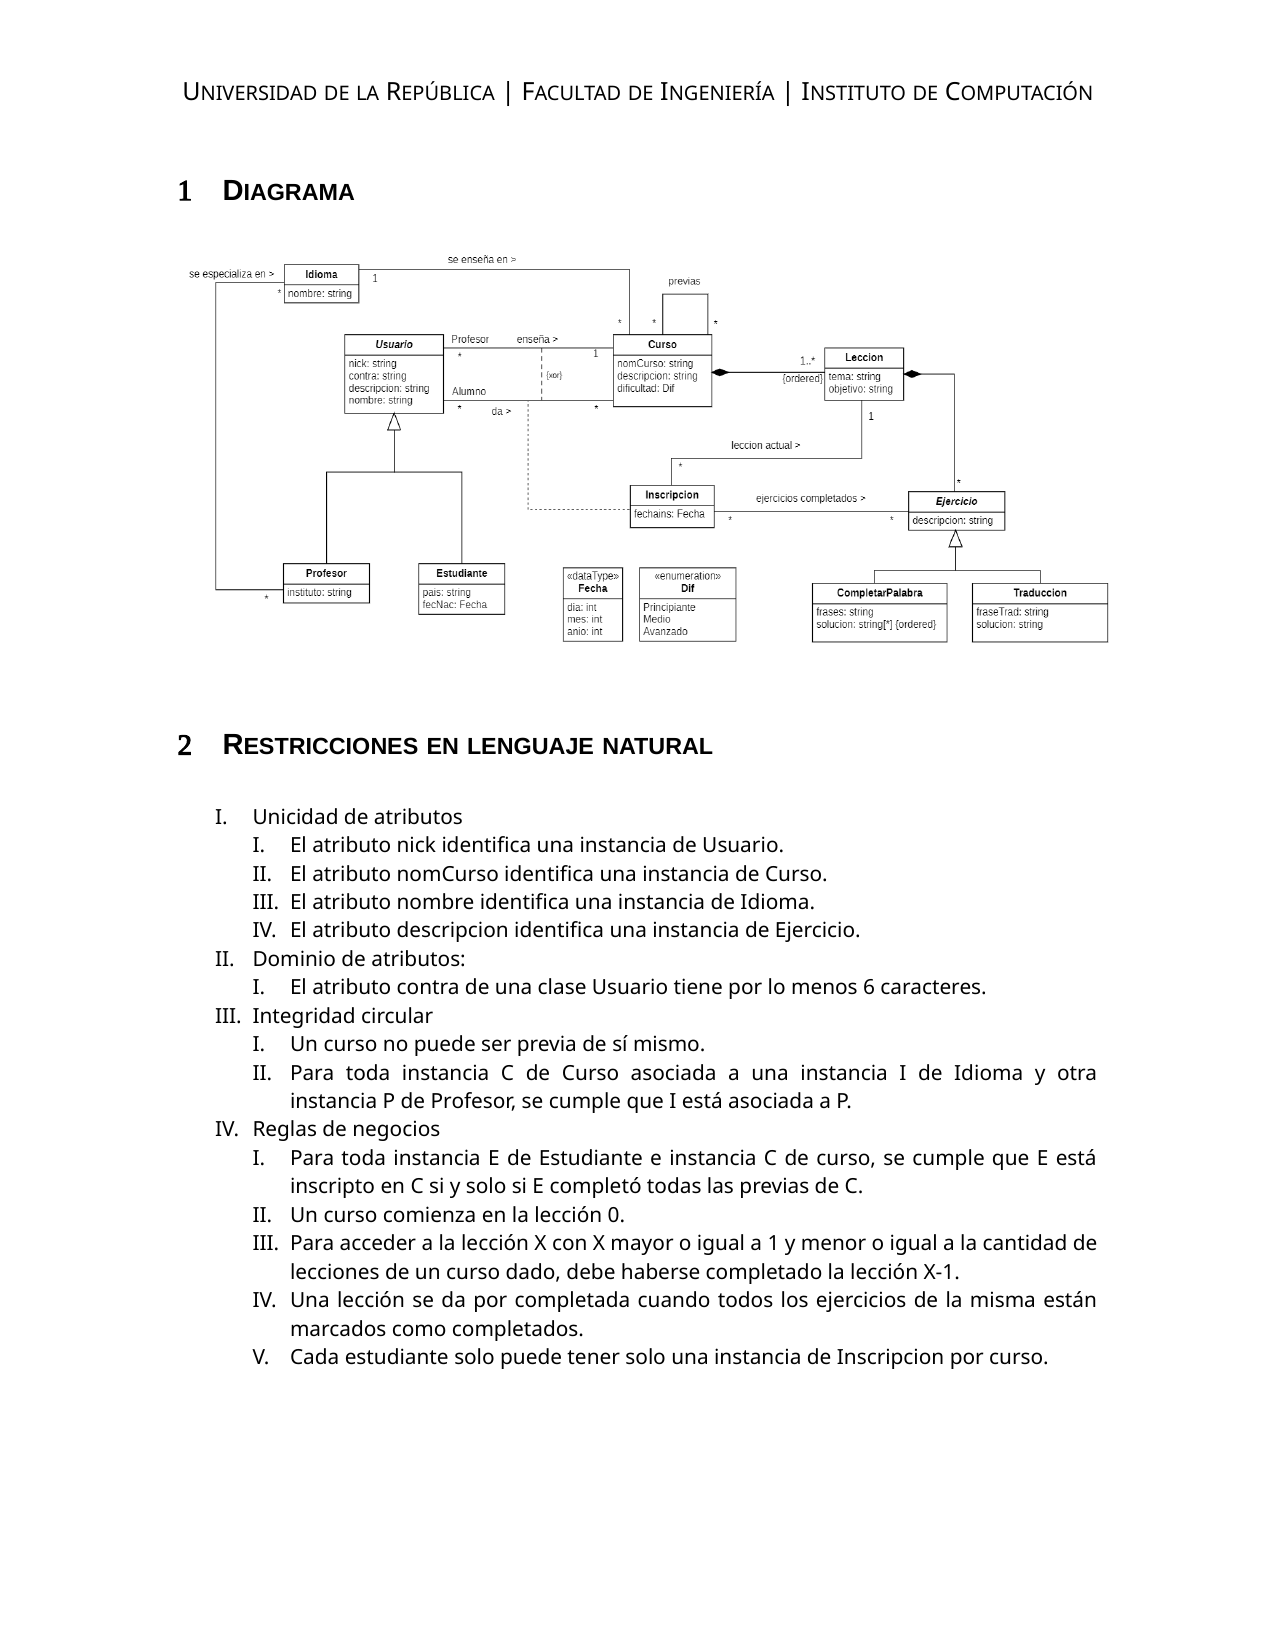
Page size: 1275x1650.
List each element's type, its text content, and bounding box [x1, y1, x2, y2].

list El atributo nomCurso identifica una instancia de Curso. [252, 859, 1098, 887]
list Reglas de negocios [215, 1114, 1098, 1143]
list Para toda instancia C de Curso asociada a una instancia I de Idioma y otra instancia P de Profesor, se cumple que I está asociada a P. [252, 1058, 1098, 1114]
list Un curso comienza en la lección 0. [252, 1200, 1098, 1228]
list Para acceder a la lección X con X mayor o igual a 1 y menor o igual a la cantidad de lecciones de un curso dado, debe haberse completado la lección X-1. [252, 1228, 1098, 1285]
list Integridad circular [215, 1001, 1098, 1029]
list Unicidad de atributos [215, 802, 1098, 830]
list Cada estudiante solo puede tener solo una instancia de Inscripcion por curso. [252, 1342, 1098, 1371]
list El atributo nick identifica una instancia de Usuario. [252, 830, 1098, 859]
list El atributo contra de una clase Usuario tiene por lo menos 6 caracteres. [252, 972, 1098, 1001]
list El atributo descripcion identifica una instancia de Ejercicio. [252, 916, 1098, 944]
list El atributo nombre identifica una instancia de Idioma. [252, 887, 1098, 916]
list Un curso no puede ser previa de sí mismo. [252, 1029, 1098, 1058]
list Diagrama [177, 173, 1098, 206]
list Una lección se da por completada cuando todos los ejercicios de la misma están marcados como completados. [252, 1285, 1098, 1342]
list Dominio de atributos: [215, 944, 1098, 972]
list Restricciones en lenguaje natural [177, 727, 1098, 761]
list Para toda instancia E de Estudiante e instancia C de curso, se cumple que E está inscripto en C si y solo si E completó todas las previas de C. [252, 1143, 1098, 1200]
